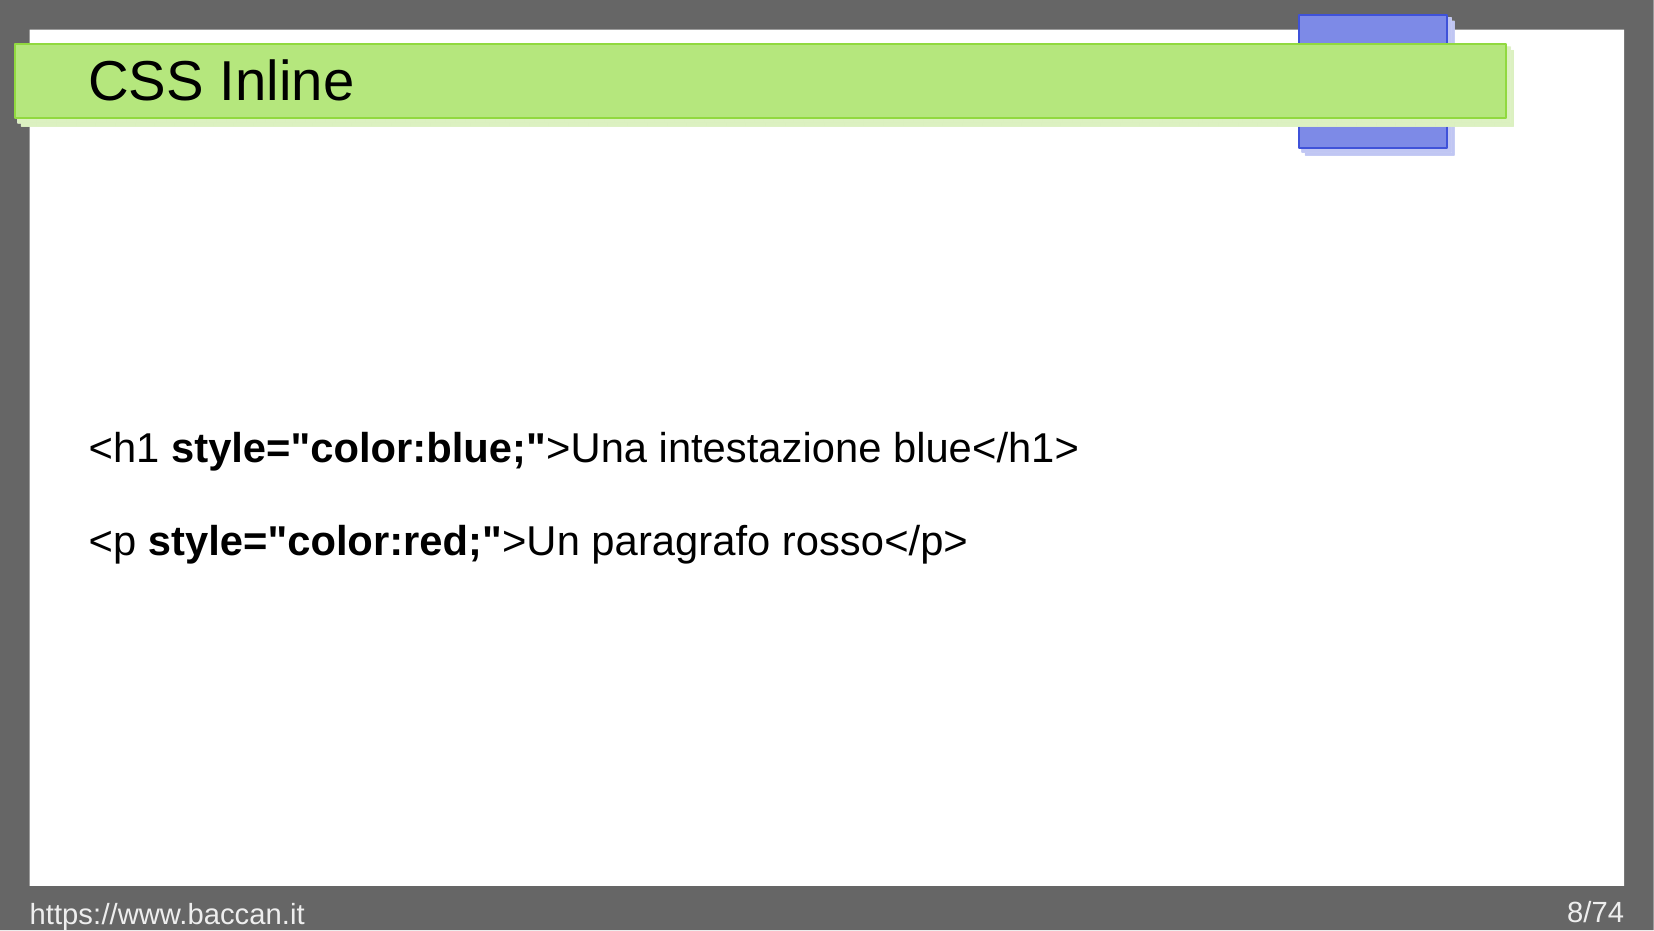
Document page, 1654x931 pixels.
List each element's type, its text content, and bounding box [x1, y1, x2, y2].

text_box <h1 style="color:blue;">Una intestazione blue</h1> <p style="color:red;">Un paragrafo rosso</p> [88, 169, 1565, 820]
title CSS Inline [88, 44, 1506, 119]
